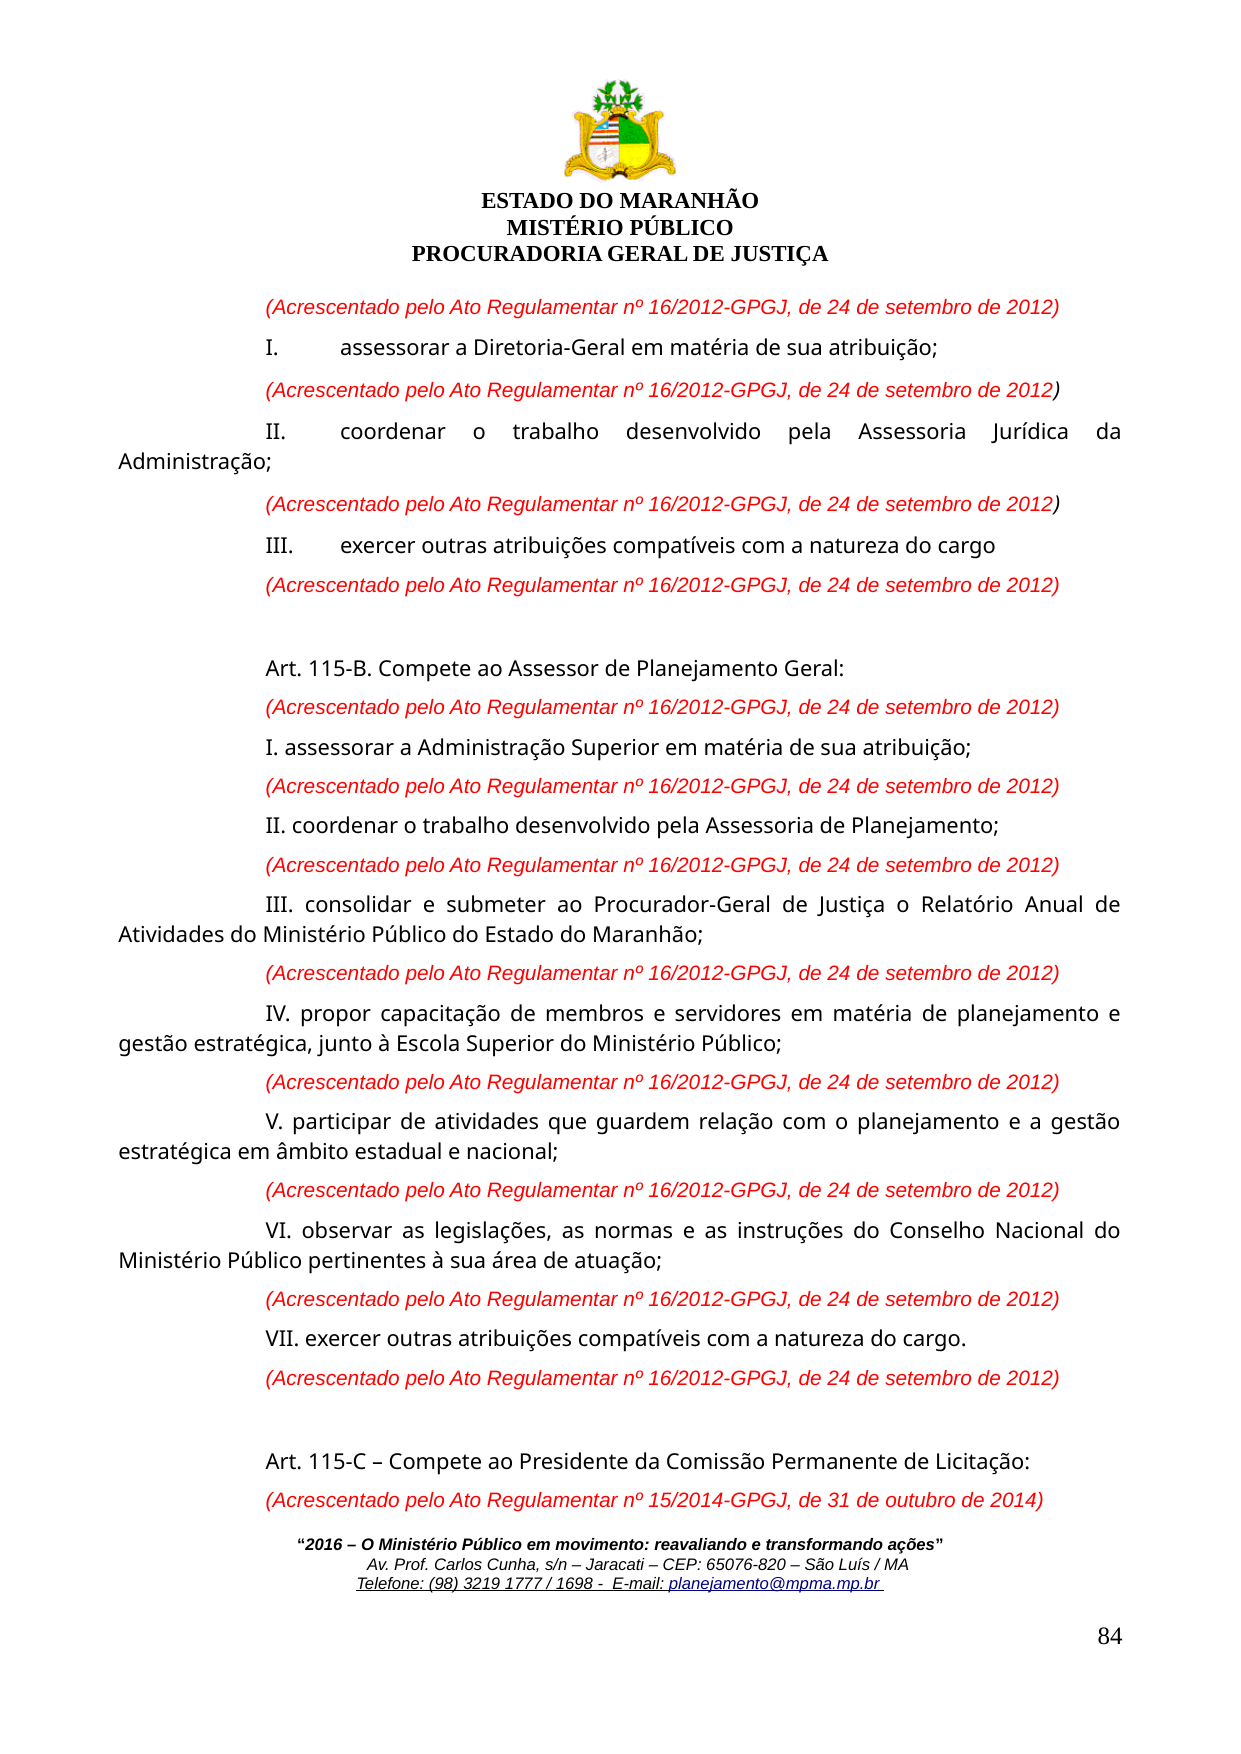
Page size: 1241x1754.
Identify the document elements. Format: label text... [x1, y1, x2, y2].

text (Acrescentado pelo Ato Regulamentar nº 16/2012-GPGJ, de 24 de setembro de 2012) [118, 488, 1122, 518]
text (Acrescentado pelo Ato Regulamentar nº 16/2012-GPGJ, de 24 de setembro de 2012) [118, 961, 1122, 985]
text VII. exercer outras atribuições compatíveis com a natureza do cargo. [118, 1323, 1122, 1353]
text Art. 115-B. Compete ao Assessor de Planejamento Geral: [118, 653, 1122, 683]
text VI. observar as legislações, as normas e as instruções do Conselho Nacional do Ministério Público pertinentes à sua área de atuação; [118, 1215, 1122, 1274]
text (Acrescentado pelo Ato Regulamentar nº 16/2012-GPGJ, de 24 de setembro de 2012) [118, 853, 1122, 877]
text (Acrescentado pelo Ato Regulamentar nº 16/2012-GPGJ, de 24 de setembro de 2012) [118, 374, 1122, 403]
text (Acrescentado pelo Ato Regulamentar nº 16/2012-GPGJ, de 24 de setembro de 2012) [118, 573, 1122, 597]
text (Acrescentado pelo Ato Regulamentar nº 16/2012-GPGJ, de 24 de setembro de 2012) [118, 774, 1122, 798]
text (Acrescentado pelo Ato Regulamentar nº 16/2012-GPGJ, de 24 de setembro de 2012) [118, 1366, 1122, 1389]
text (Acrescentado pelo Ato Regulamentar nº 16/2012-GPGJ, de 24 de setembro de 2012) [118, 1178, 1122, 1202]
text (Acrescentado pelo Ato Regulamentar nº 16/2012-GPGJ, de 24 de setembro de 2012) [118, 1070, 1122, 1094]
text III. consolidar e submeter ao Procurador-Geral de Justiça o Relatório Anual de Atividades do Ministério Público do Estado do Maranhão; [118, 889, 1122, 949]
text III. exercer outras atribuições compatíveis com a natureza do cargo [118, 530, 1122, 560]
text I. assessorar a Diretoria-Geral em matéria de sua atribuição; [118, 331, 1122, 361]
text II. coordenar o trabalho desenvolvido pela Assessoria Jurídica da Administração; [118, 416, 1122, 476]
text Art. 115-C – Compete ao Presidente da Comissão Permanente de Licitação: [118, 1446, 1122, 1476]
list (Acrescentado pelo Ato Regulamentar nº 15/2014-GPGJ, de 31 de outubro de 2014) [118, 1488, 1122, 1512]
text (Acrescentado pelo Ato Regulamentar nº 16/2012-GPGJ, de 24 de setembro de 2012) [118, 295, 1122, 319]
text IV. propor capacitação de membros e servidores em matéria de planejamento e gestão estratégica, junto à Escola Superior do Ministério Público; [118, 998, 1122, 1057]
text (Acrescentado pelo Ato Regulamentar nº 16/2012-GPGJ, de 24 de setembro de 2012) [118, 695, 1122, 719]
text (Acrescentado pelo Ato Regulamentar nº 16/2012-GPGJ, de 24 de setembro de 2012) [118, 1287, 1122, 1311]
text II. coordenar o trabalho desenvolvido pela Assessoria de Planejamento; [118, 810, 1122, 840]
text I. assessorar a Administração Superior em matéria de sua atribuição; [118, 732, 1122, 761]
text V. participar de atividades que guardem relação com o planejamento e a gestão estratégica em âmbito estadual e nacional; [118, 1106, 1122, 1166]
